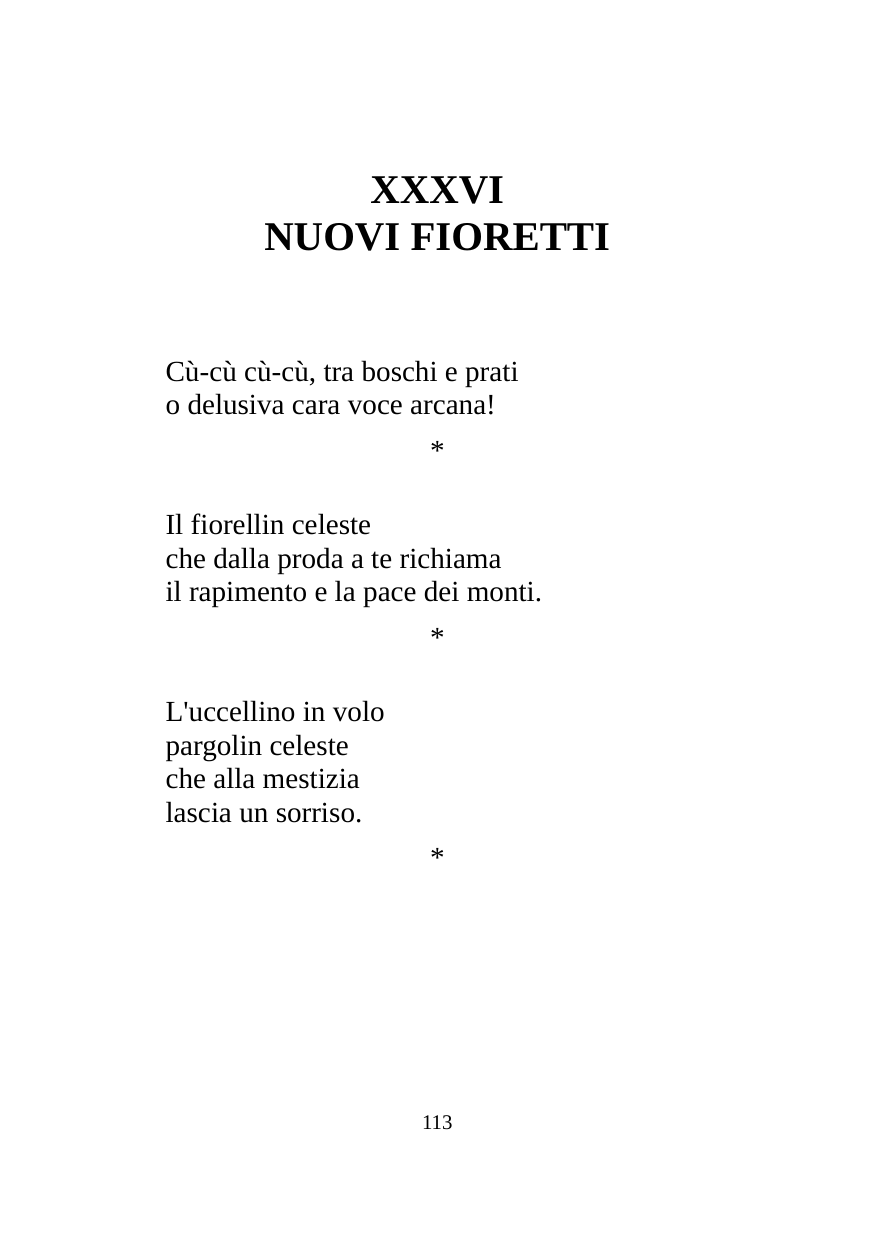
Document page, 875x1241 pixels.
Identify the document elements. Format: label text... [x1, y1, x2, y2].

text L'uccellino in volo pargolin celeste che alla mestizia lascia un sorriso. [165, 694, 768, 829]
subtitle XXXVI NUOVI FIORETTI [106, 165, 768, 259]
text * [106, 433, 768, 466]
text Cù-cù cù-cù, tra boschi e prati o delusiva cara voce arcana! [165, 354, 768, 421]
text * [106, 841, 768, 874]
text * [106, 620, 768, 653]
text Il fiorellin celeste che dalla proda a te richiama il rapimento e la pace dei monti. [165, 507, 768, 608]
